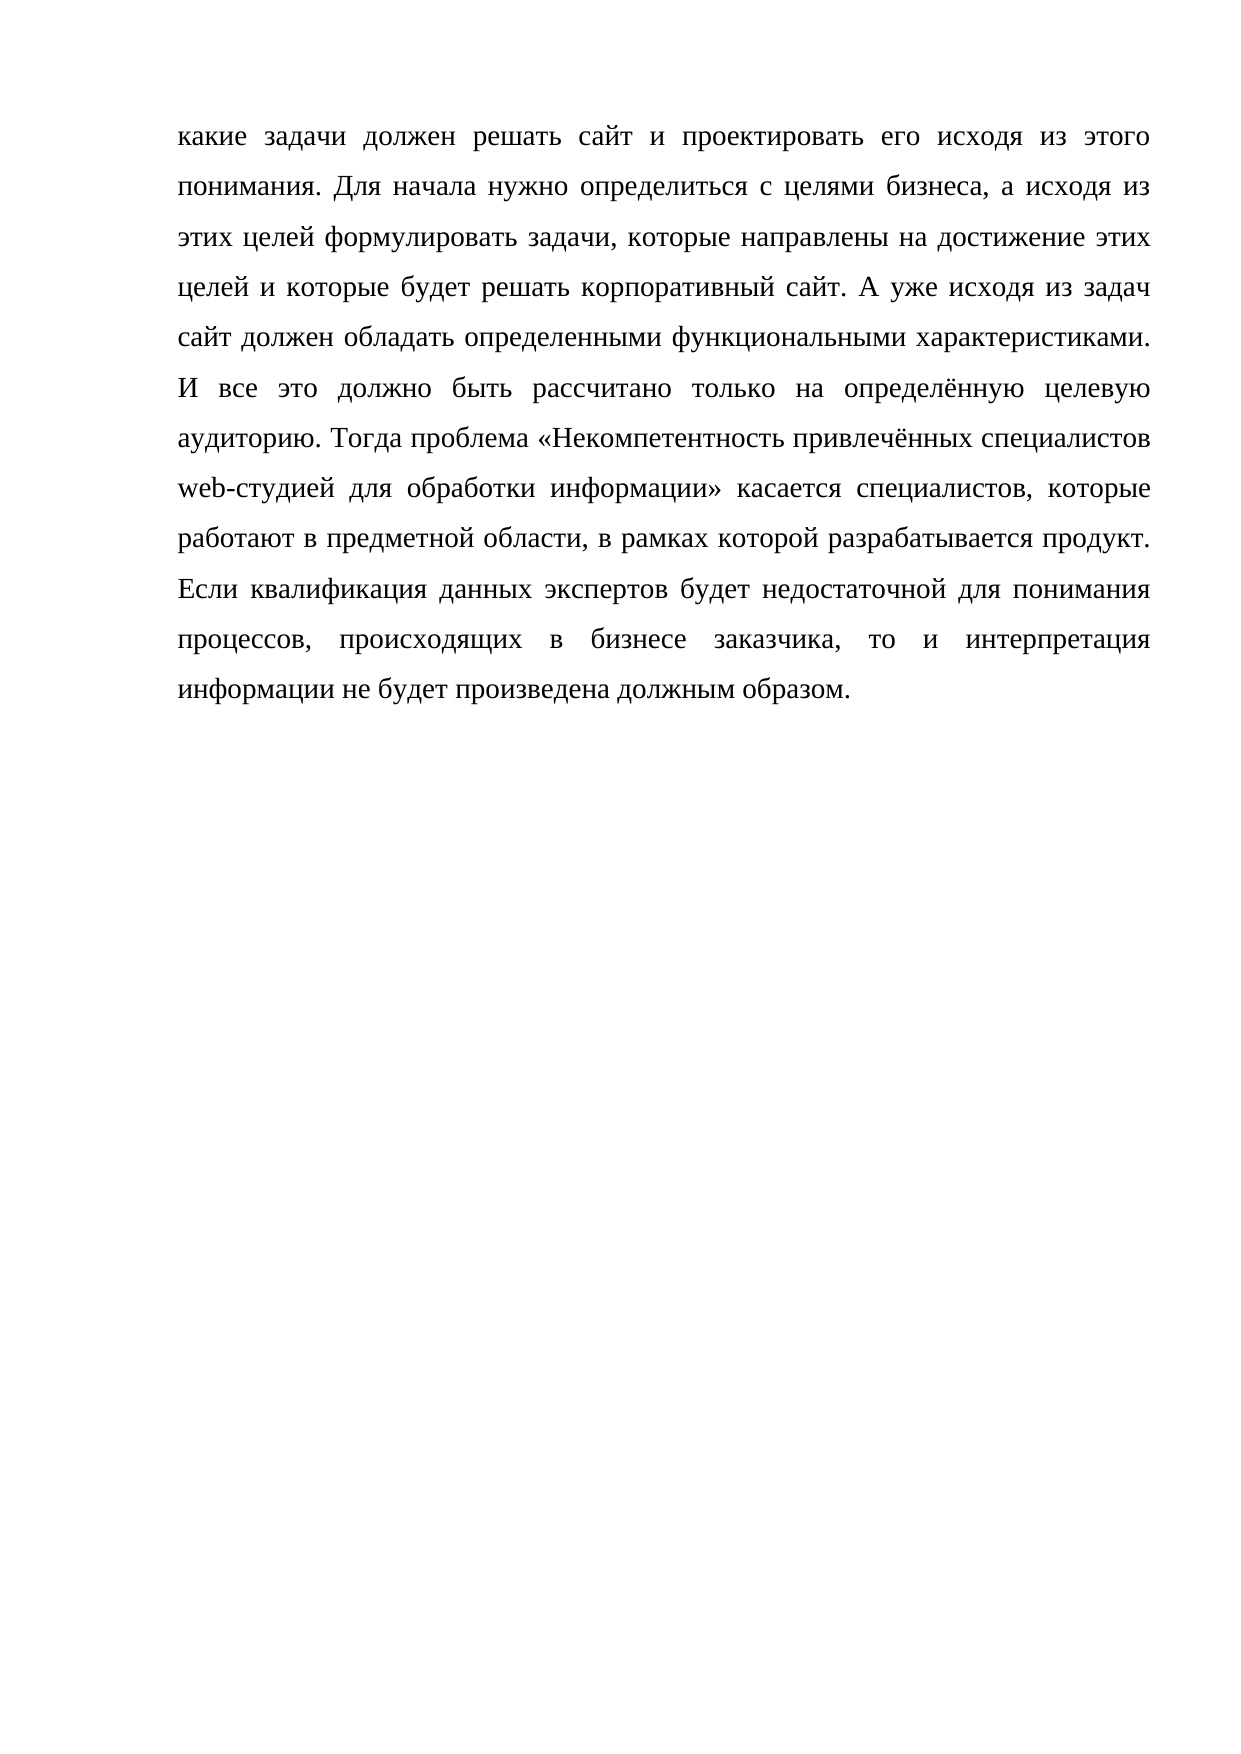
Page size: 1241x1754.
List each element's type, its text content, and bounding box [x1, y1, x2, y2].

list какие задачи должен решать сайт и проектировать его исходя из этого понимания. Для начала нужно определиться с целями бизнеса, а исходя из этих целей формулировать задачи, которые направлены на достижение этих целей и которые будет решать корпоративный сайт. А уже исходя из задач сайт должен обладать определенными функциональными характеристиками. И все это должно быть рассчитано только на определённую целевую аудиторию. Тогда проблема «Некомпетентность привлечённых специалистов web-студией для обработки информации» касается специалистов, которые работают в предметной области, в рамках которой разрабатывается продукт. Если квалификация данных экспертов будет недостаточной для понимания процессов, происходящих в бизнесе заказчика, то и интерпретация информации не будет произведена должным образом. [177, 118, 1152, 705]
